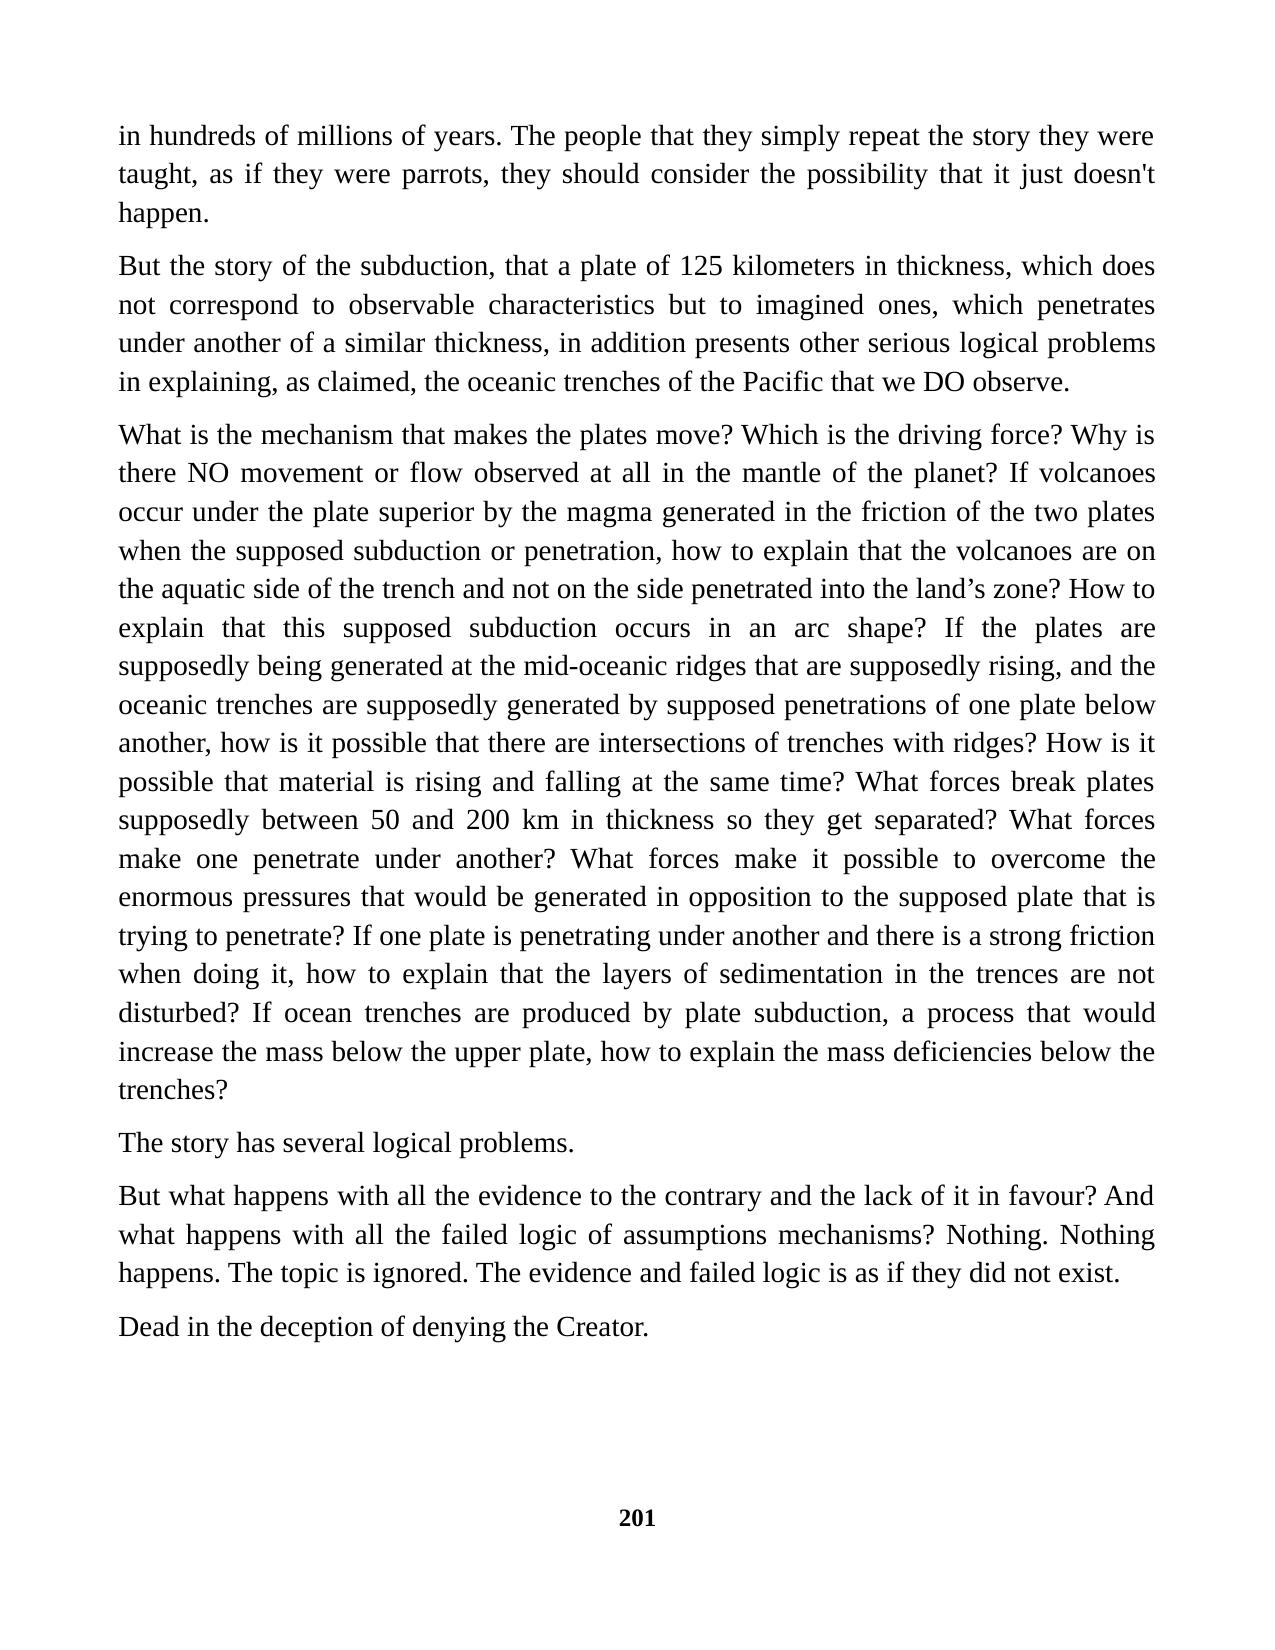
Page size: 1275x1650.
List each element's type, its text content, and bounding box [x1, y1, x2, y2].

text The story has several logical problems. [118, 1125, 1157, 1159]
text What is the mechanism that makes the plates move? Which is the driving force? Why is there NO movement or flow observed at all in the mantle of the planet? If volcanoes occur under the plate superior by the magma generated in the friction of the two plates when the supposed subduction or penetration, how to explain that the volcanoes are on the aquatic side of the trench and not on the side penetrated into the land’s zone? How to explain that this supposed subduction occurs in an arc shape? If the plates are supposedly being generated at the mid-oceanic ridges that are supposedly rising, and the oceanic trenches are supposedly generated by supposed penetrations of one plate below another, how is it possible that there are intersections of trenches with ridges? How is it possible that material is rising and falling at the same time? What forces break plates supposedly between 50 and 200 km in thickness so they get separated? What forces make one penetrate under another? What forces make it possible to overcome the enormous pressures that would be generated in opposition to the supposed plate that is trying to penetrate? If one plate is penetrating under another and there is a strong friction when doing it, how to explain that the layers of sedimentation in the trences are not disturbed? If ocean trenches are produced by plate subduction, a process that would increase the mass below the upper plate, how to explain the mass deficiencies below the trenches? [118, 417, 1157, 1106]
text But the story of the subduction, that a plate of 125 kilometers in thickness, which does not correspond to observable characteristics but to imagined ones, which penetrates under another of a similar thickness, in addition presents other serious logical problems in explaining, as claimed, the oceanic trenches of the Pacific that we DO observe. [118, 248, 1157, 397]
text But what happens with all the evidence to the contrary and the lack of it in favour? And what happens with all the failed logic of assumptions mechanisms? Nothing. Nothing happens. The topic is ignored. The evidence and failed logic is as if they did not exist. [118, 1178, 1157, 1289]
text in hundreds of millions of years. The people that they simply repeat the story they were taught, as if they were parrots, they should consider the possibility that it just doesn't happen. [118, 118, 1157, 229]
text Dead in the deception of denying the Creator. [118, 1309, 1157, 1342]
